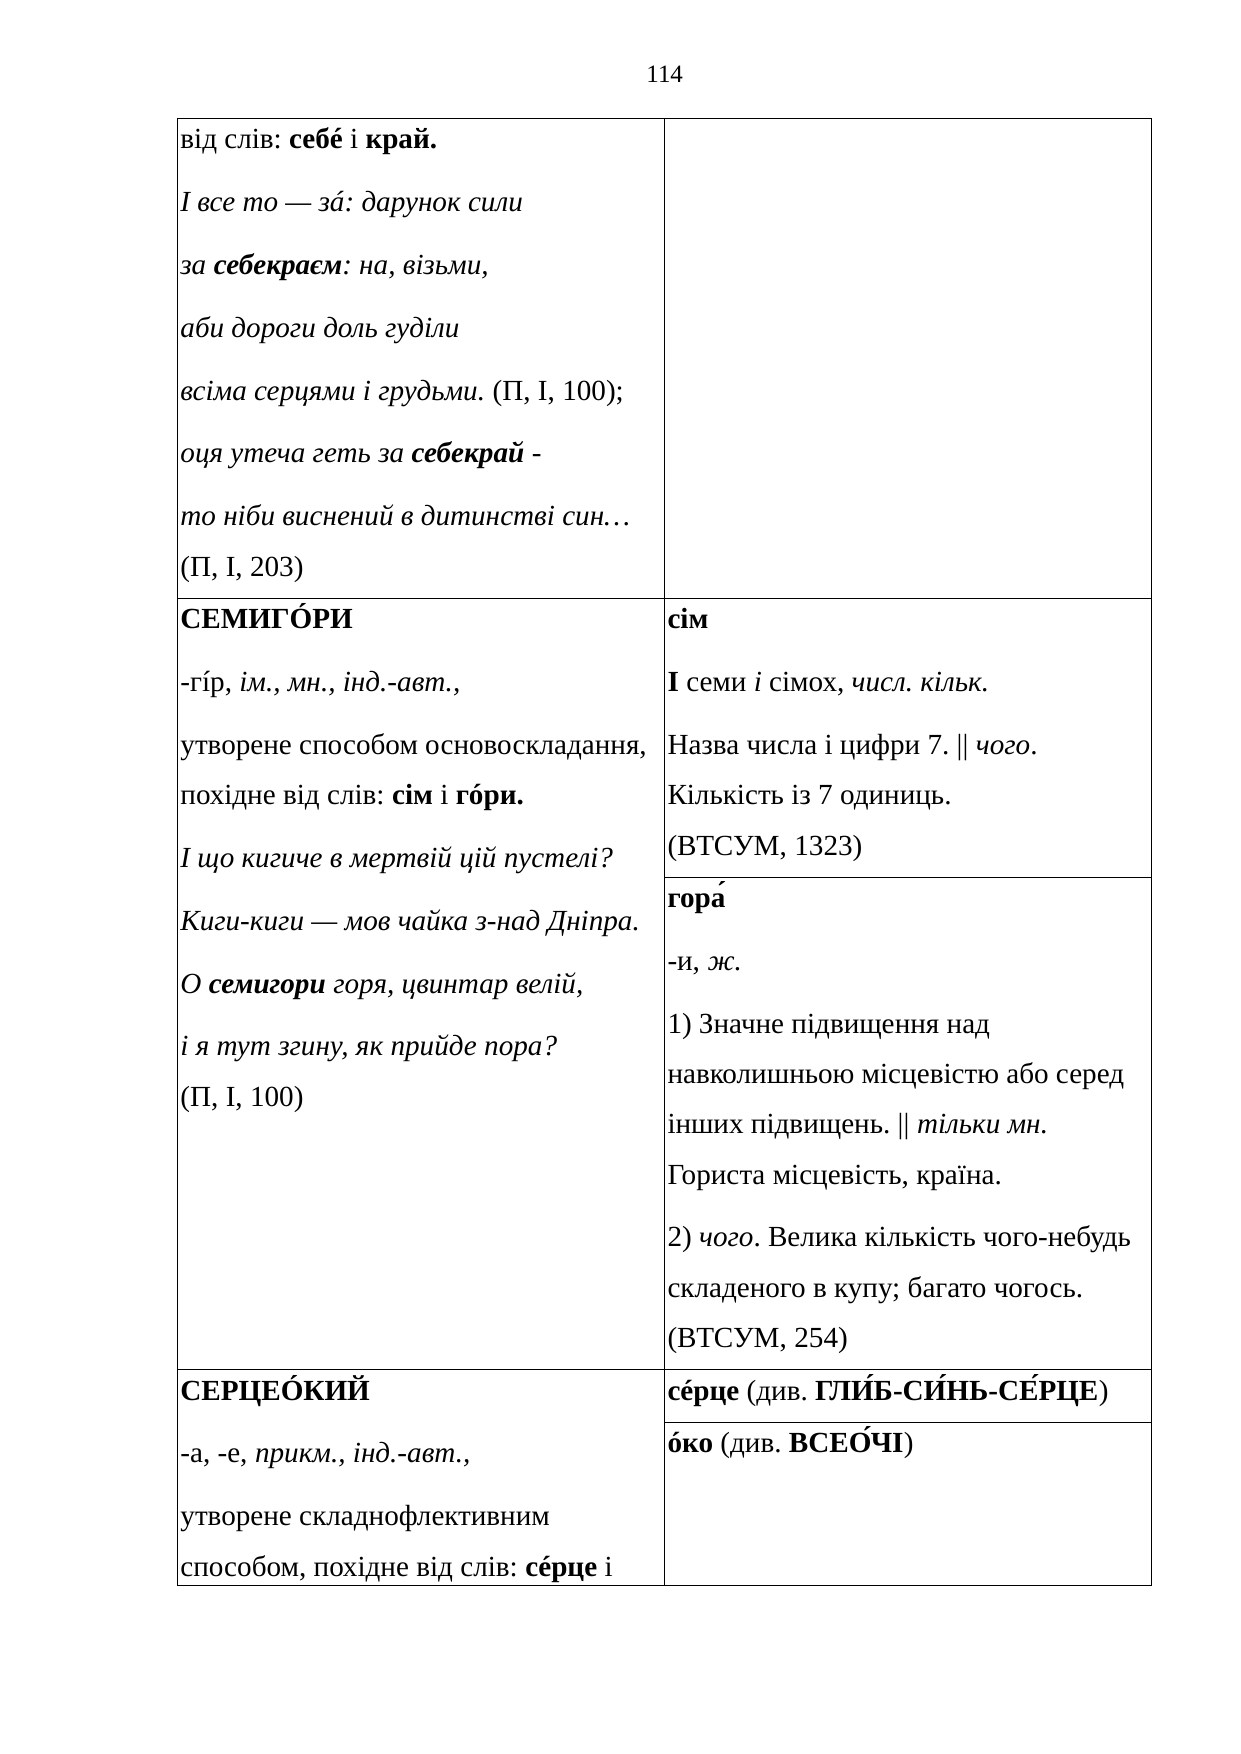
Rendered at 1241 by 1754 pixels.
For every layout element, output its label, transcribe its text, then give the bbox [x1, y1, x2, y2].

table_cell СЕРЦЕÓКИЙ -а, -е, прикм., інд.-авт., утворене складнофлективним способом, похідне від слів: сéрце і [178, 1370, 664, 1585]
table_cell сім I семи і сімох, числ. кільк. Назва числа і цифри 7. || чого. Кількість із 7 одиниць. (ВТСУМ, 1323) [665, 599, 1151, 877]
table_cell від слів: себé і край. І все то — зá: дарунок сили за себекраєм: на, візьми, аби дороги доль гуділи всіма серцями і грудьми. (П, І, 100); оця утеча геть за себекрай - то ніби виснений в дитинстві син… (П, І, 203) [178, 119, 664, 598]
table_cell гора́ -и, ж. 1) Значне підвищення над навколишньою місцевістю або серед інших підвищень. || тільки мн. Гориста місцевість, країна. 2) чого. Велика кількість чого-небудь складеного в купу; багато чогось. (ВТСУМ, 254) [665, 878, 1151, 1369]
table_cell сéрце (див. ГЛИ́Б-СИ́НЬ-СЕ́РЦЕ) [665, 1370, 1151, 1422]
table_cell óко (див. ВСЕО́ЧІ) [665, 1423, 1151, 1585]
table_cell СЕМИГÓРИ -гíр, ім., мн., інд.-авт., утворене способом основоскладання, похідне від слів: сім і гóри. І що кигиче в мертвій цій пустелі? Киги-киги — мов чайка з-над Дніпра. О семигори горя, цвинтар велій, і я тут згину, як прийде пора? (П, І, 100) [178, 599, 664, 1369]
table_cell [665, 119, 1151, 598]
